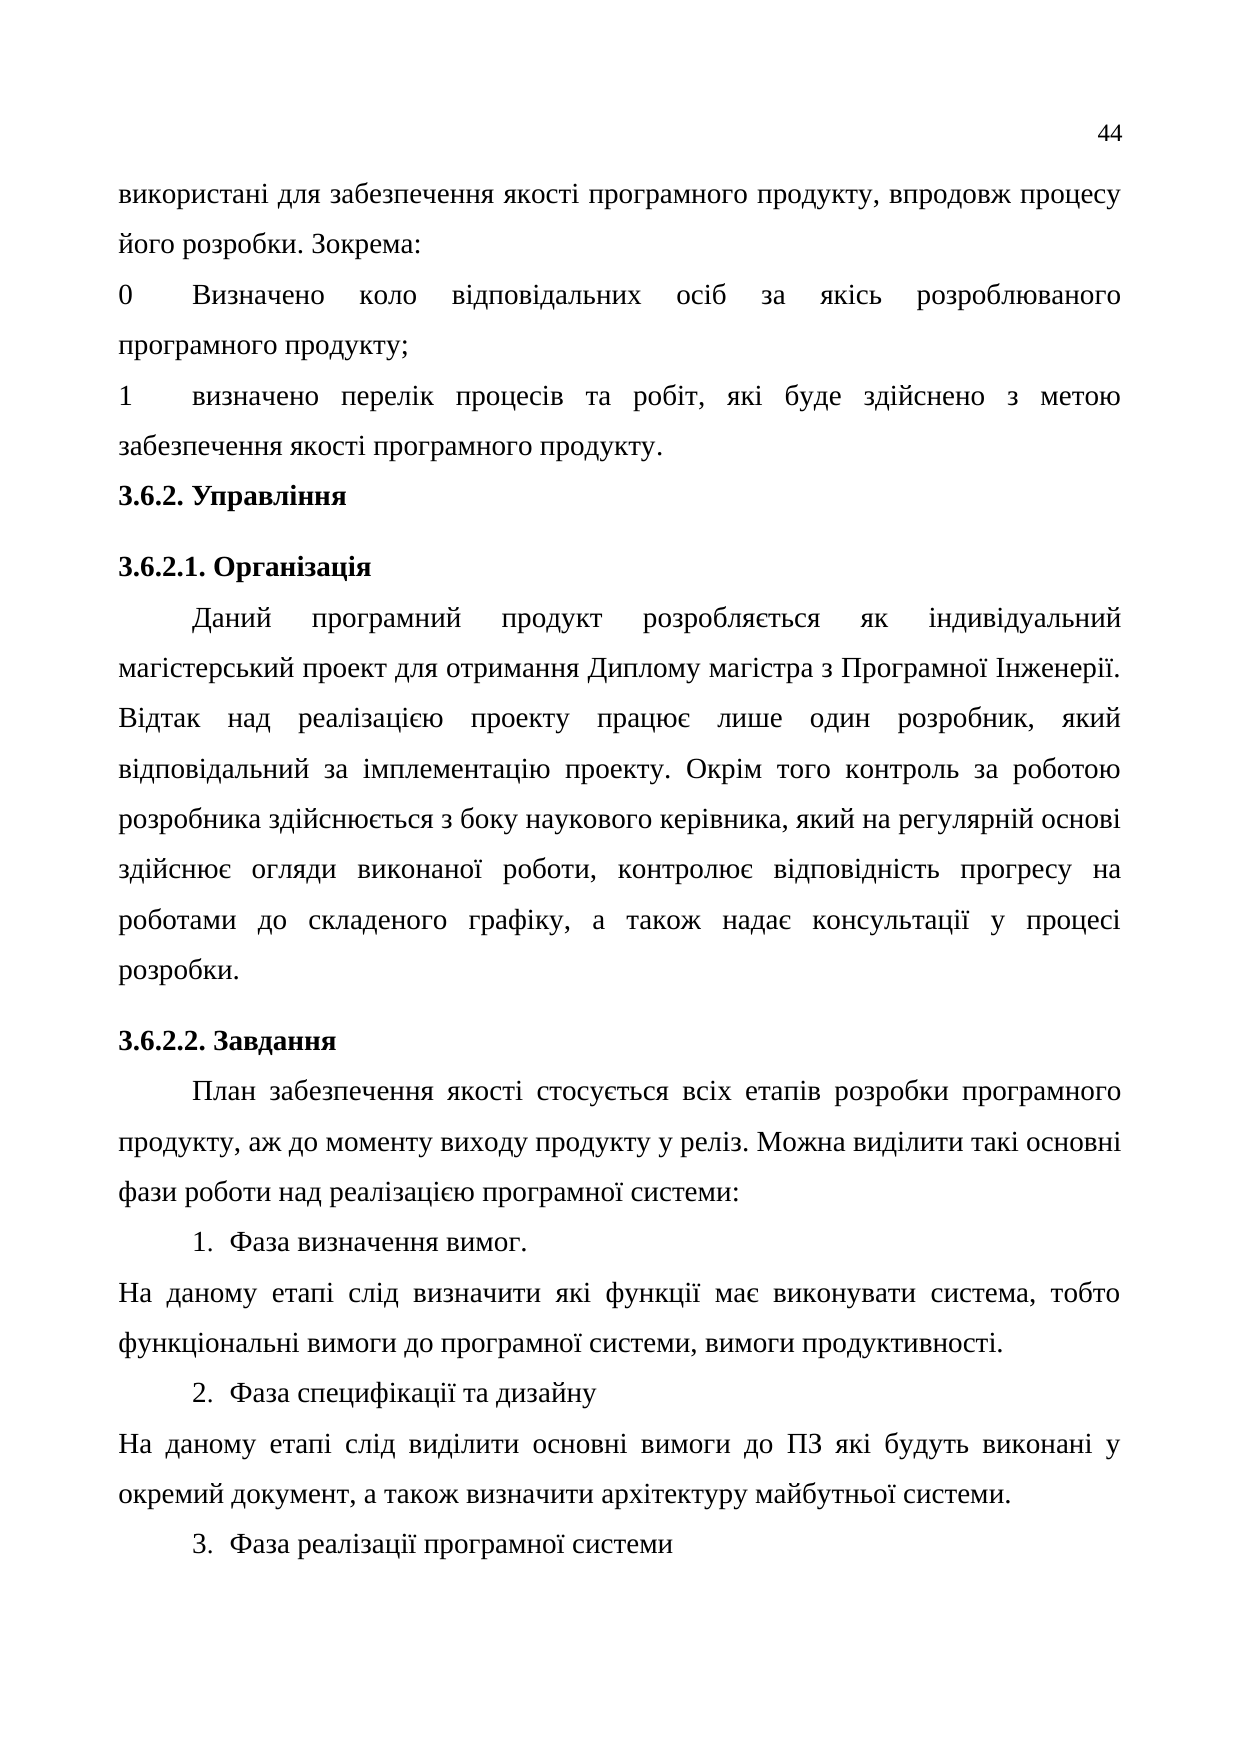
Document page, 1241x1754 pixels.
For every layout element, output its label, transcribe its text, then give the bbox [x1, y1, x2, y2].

text Даний програмний продукт розробляється як індивідуальний магістерський проект для отримання Диплому магістра з Програмної Інженерії. Відтак над реалізацією проекту працює лише один розробник, який відповідальний за імплементацію проекту. Окрім того контроль за роботою розробника здійснюється з боку наукового керівника, який на регулярній основі здійснює огляди виконаної роботи, контролює відповідність прогресу на роботами до складеного графіку, а також надає консультації у процесі розробки. [118, 600, 1122, 986]
text На даному етапі слід визначити які функції має виконувати система, тобто функціональні вимоги до програмної системи, вимоги продуктивності. [118, 1275, 1122, 1359]
subtitle 3.6.2. Управління [118, 478, 1122, 512]
list Фаза специфікації та дизайну [192, 1376, 1122, 1409]
text План забезпечення якості стосується всіх етапів розробки програмного продукту, аж до моменту виходу продукту у реліз. Можна виділити такі основні фази роботи над реалізацією програмної системи: [118, 1073, 1122, 1208]
list Фаза реалізації програмної системи [192, 1527, 1122, 1560]
text На даному етапі слід виділити основні вимоги до ПЗ які будуть виконані у окремий документ, а також визначити архітектуру майбутньої системи. [118, 1426, 1122, 1510]
text використані для забезпечення якості програмного продукту, впродовж процесу його розробки. Зокрема: [118, 176, 1122, 260]
subtitle 3.6.2.1. Організація [118, 549, 1122, 583]
list Фаза визначення вимог. [192, 1224, 1122, 1258]
list Визначено коло відповідальних осіб за якісь розроблюваного програмного продукту; [118, 277, 1122, 361]
list визначено перелік процесів та робіт, які буде здійснено з метою забезпечення якості програмного продукту. [118, 378, 1122, 462]
subtitle 3.6.2.2. Завдання [118, 1023, 1122, 1057]
